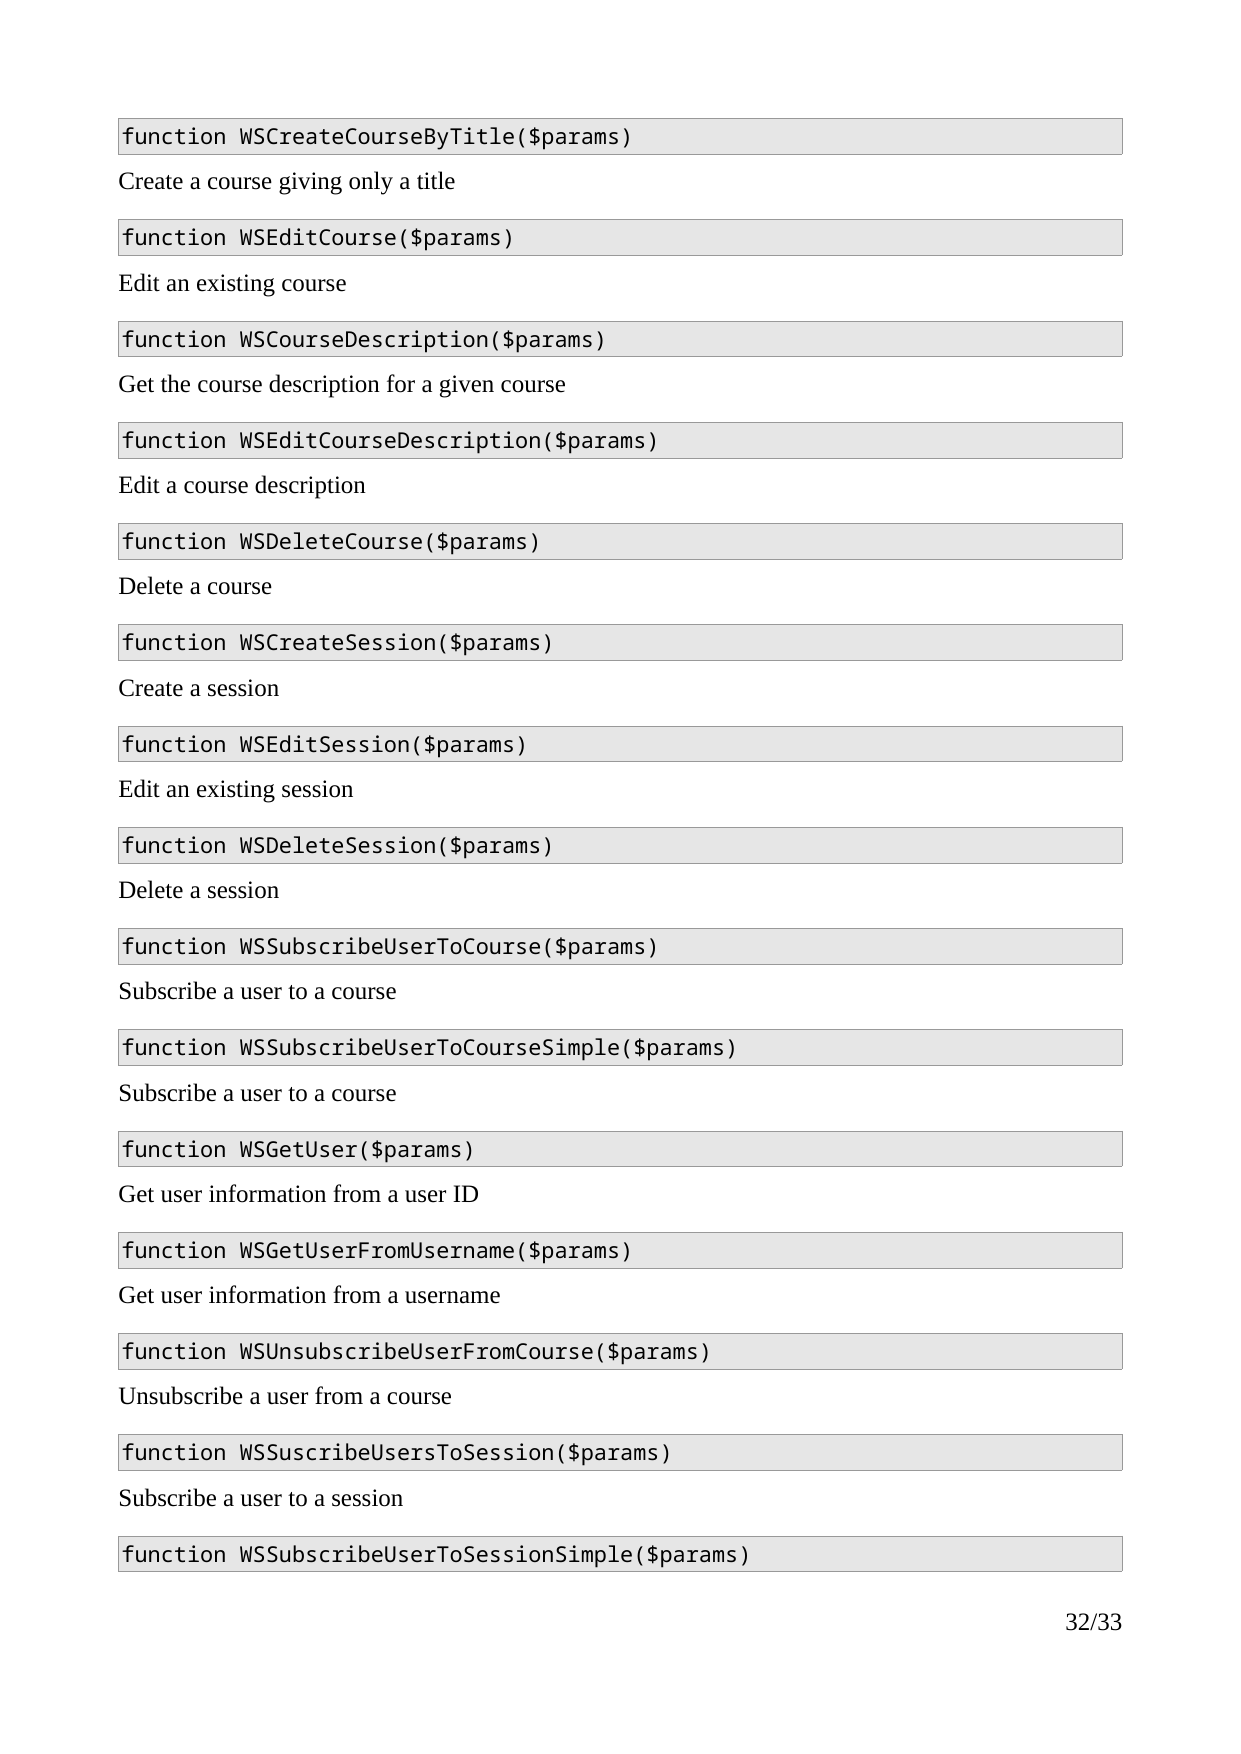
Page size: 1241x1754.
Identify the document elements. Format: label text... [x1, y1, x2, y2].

text function WSDeleteCourse($params) [119, 524, 1122, 559]
text Subscribe a user to a course [118, 976, 1122, 1005]
text function WSDeleteSession($params) [119, 828, 1122, 863]
text function WSEditSession($params) [119, 727, 1122, 761]
text function WSSuscribeUsersToSession($params) [119, 1435, 1122, 1470]
text function WSUnsubscribeUserFromCourse($params) [119, 1334, 1122, 1369]
text Unsubscribe a user from a course [118, 1381, 1122, 1410]
text Delete a session [118, 875, 1122, 904]
text Subscribe a user to a course [118, 1078, 1122, 1106]
text function WSEditCourse($params) [119, 220, 1122, 255]
text Edit an existing session [118, 774, 1122, 803]
text function WSGetUserFromUsername($params) [119, 1233, 1122, 1268]
text function WSEditCourseDescription($params) [119, 423, 1122, 458]
text function WSGetUser($params) [119, 1132, 1122, 1166]
text Get user information from a username [118, 1280, 1122, 1309]
text Create a session [118, 673, 1122, 701]
text Edit a course description [118, 470, 1122, 499]
text Edit an existing course [118, 268, 1122, 296]
text function WSCreateSession($params) [119, 625, 1122, 660]
text function WSSubscribeUserToCourse($params) [119, 929, 1122, 964]
text function WSCreateCourseByTitle($params) [119, 119, 1122, 154]
text function WSCourseDescription($params) [119, 322, 1122, 356]
text function WSSubscribeUserToSessionSimple($params) [119, 1537, 1122, 1571]
text function WSSubscribeUserToCourseSimple($params) [119, 1030, 1122, 1065]
text Delete a course [118, 571, 1122, 600]
text Create a course giving only a title [118, 166, 1122, 195]
text Get the course description for a given course [118, 369, 1122, 398]
text Get user information from a user ID [118, 1179, 1122, 1208]
text Subscribe a user to a session [118, 1483, 1122, 1511]
